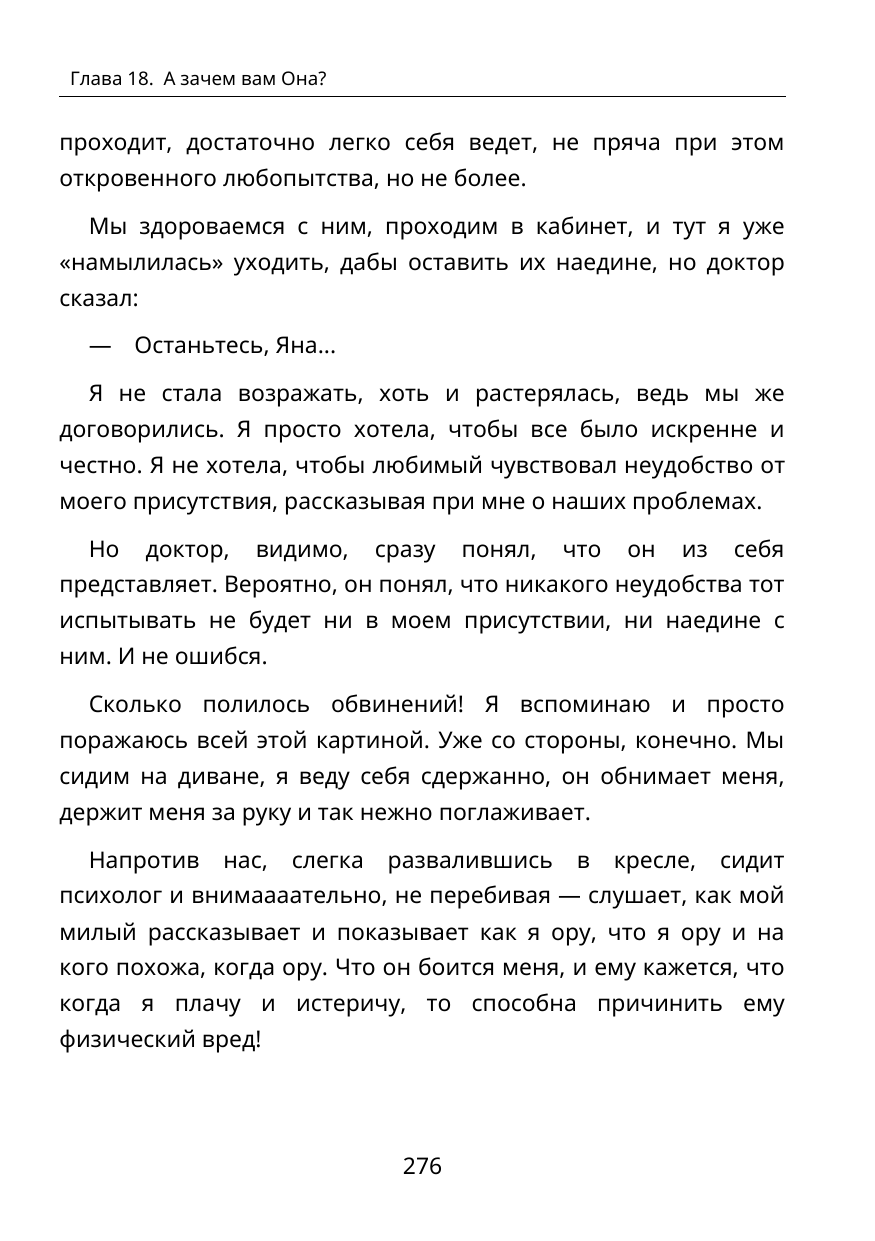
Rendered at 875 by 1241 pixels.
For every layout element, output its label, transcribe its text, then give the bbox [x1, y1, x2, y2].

list Останьтесь, Яна... [59, 329, 786, 361]
text проходит, достаточно легко себя ведет, не пряча при этом откровенного любопытства, но не более. [59, 126, 786, 193]
text Напротив нас, слегка развалившись в кресле, сидит психолог и внимаааательно, не перебивая — слушает, как мой милый рассказывает и показывает как я ору, что я ору и на кого похожа, когда ору. Что он боится меня, и ему кажется, что когда я плачу и истеричу, то способна причинить ему физический вред! [59, 843, 786, 1054]
text Но доктор, видимо, сразу понял, что он из себя представляет. Вероятно, он понял, что никакого неудобства тот испытывать не будет ни в моем присутствии, ни наедине с ним. И не ошибся. [59, 532, 786, 672]
text Я не стала возражать, хоть и растерялась, ведь мы же договорились. Я просто хотела, чтобы все было искренне и честно. Я не хотела, чтобы любимый чувствовал неудобство от моего присутствия, рассказывая при мне о наших проблемах. [59, 377, 786, 516]
text Сколько полилось обвинений! Я вспоминаю и просто поражаюсь всей этой картиной. Уже со стороны, конечно. Мы сидим на диване, я веду себя сдержанно, он обнимает меня, держит меня за руку и так нежно поглаживает. [59, 688, 786, 827]
text Мы здороваемся с ним, проходим в кабинет, и тут я уже «намылилась» уходить, дабы оставить их наедине, но доктор сказал: [59, 210, 786, 313]
